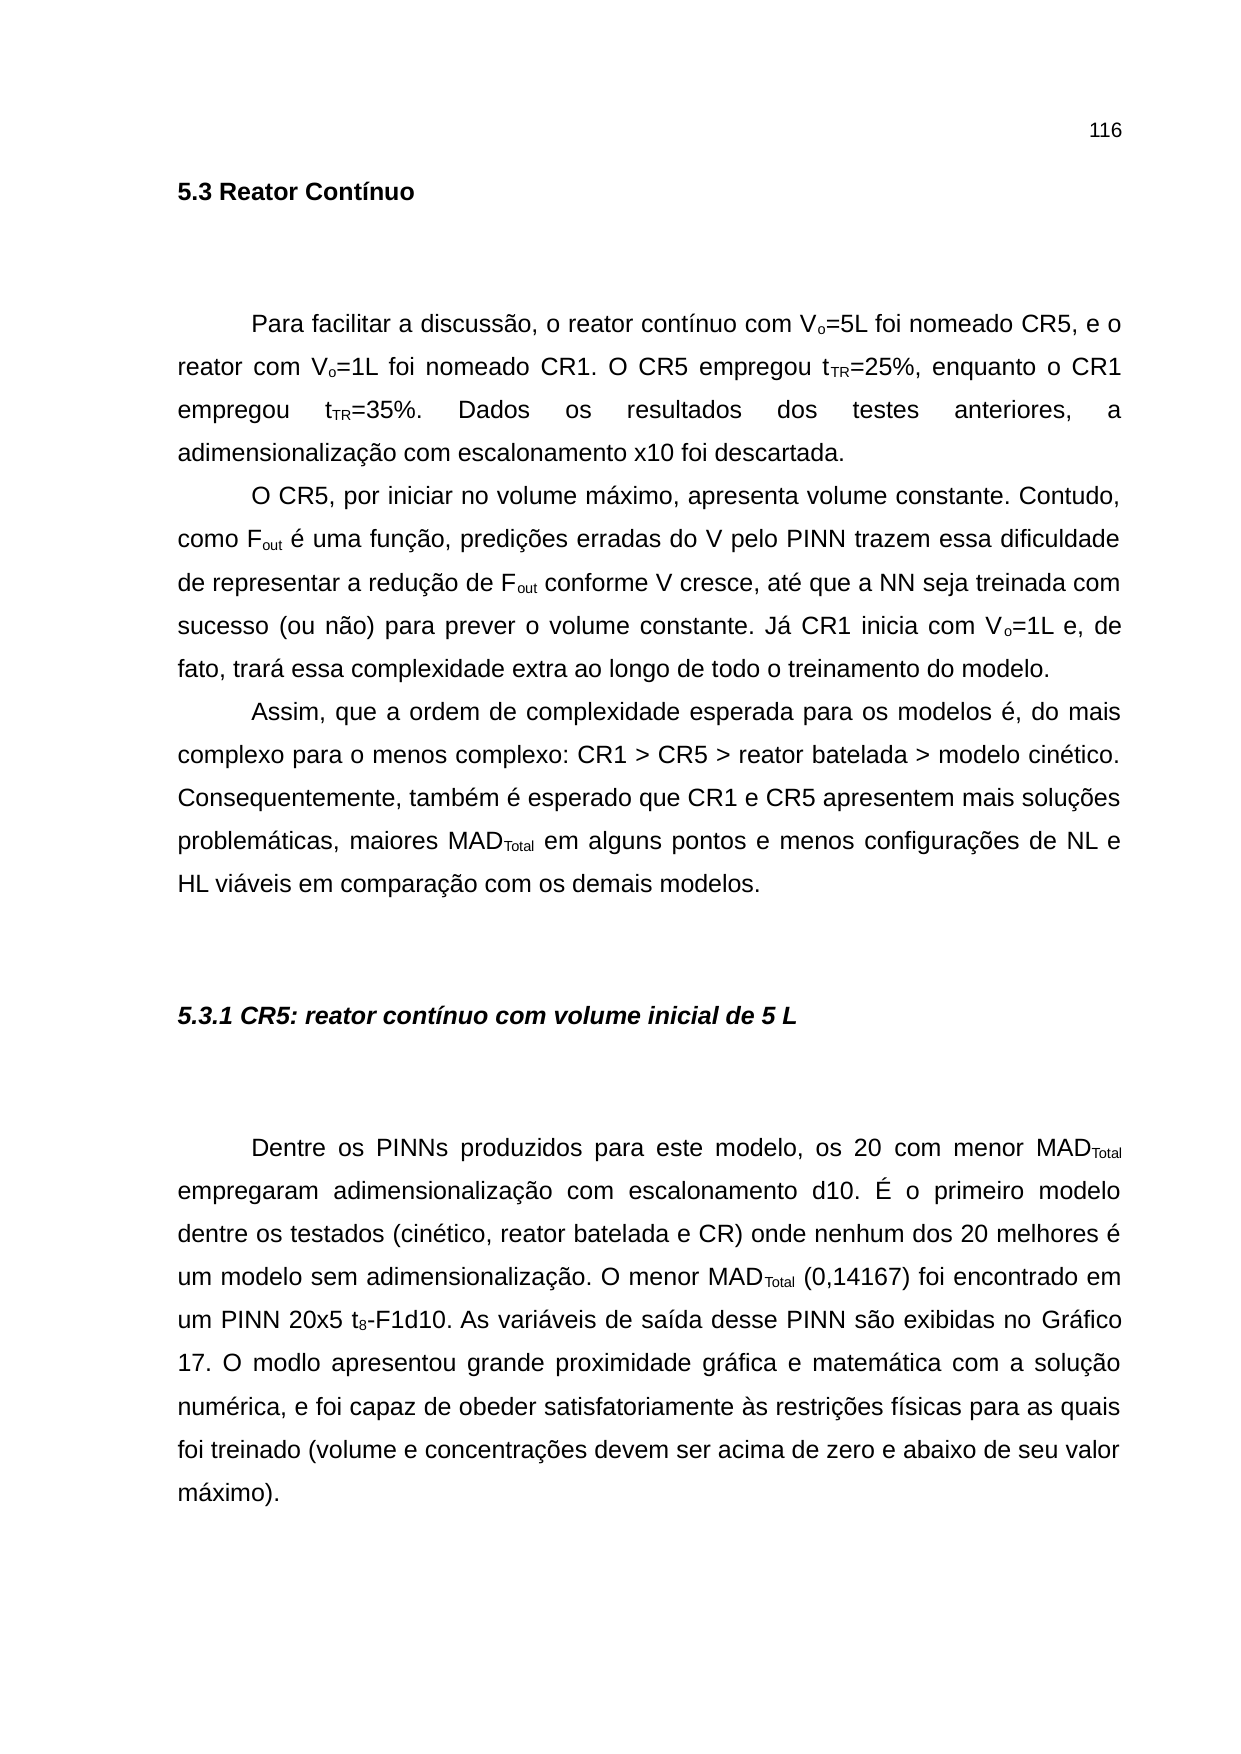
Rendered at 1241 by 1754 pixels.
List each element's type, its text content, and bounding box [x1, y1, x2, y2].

subtitle Reator Contínuo [177, 177, 1122, 206]
text O CR5, por iniciar no volume máximo, apresenta volume constante. Contudo, como Fout é uma função, predições erradas do V pelo PINN trazem essa dificuldade de representar a redução de Fout conforme V cresce, até que a NN seja treinada com sucesso (ou não) para prever o volume constante. Já CR1 inicia com Vo=1L e, de fato, trará essa complexidade extra ao longo de todo o treinamento do modelo. [177, 481, 1122, 682]
text Assim, que a ordem de complexidade esperada para os modelos é, do mais complexo para o menos complexo: CR1 > CR5 > reator batelada > modelo cinético. Consequentemente, também é esperado que CR1 e CR5 apresentem mais soluções problemáticas, maiores MADTotal em alguns pontos e menos configurações de NL e HL viáveis em comparação com os demais modelos. [177, 697, 1122, 898]
subtitle CR5: reator contínuo com volume inicial de 5 L [177, 1001, 1122, 1030]
text Dentre os PINNs produzidos para este modelo, os 20 com menor MADTotal empregaram adimensionalização com escalonamento d10. É o primeiro modelo dentre os testados (cinético, reator batelada e CR) onde nenhum dos 20 melhores é um modelo sem adimensionalização. O menor MADTotal (0,14167) foi encontrado em um PINN 20x5 t8-F1d10. As variáveis de saída desse PINN são exibidas no Gráfico 17. O modlo apresentou grande proximidade gráfica e matemática com a solução numérica, e foi capaz de obeder satisfatoriamente às restrições físicas para as quais foi treinado (volume e concentrações devem ser acima de zero e abaixo de seu valor máximo). [177, 1133, 1122, 1506]
text Para facilitar a discussão, o reator contínuo com Vo=5L foi nomeado CR5, e o reator com Vo=1L foi nomeado CR1. O CR5 empregou tTR=25%, enquanto o CR1 empregou tTR=35%. Dados os resultados dos testes anteriores, a adimensionalização com escalonamento x10 foi descartada. [177, 309, 1122, 467]
